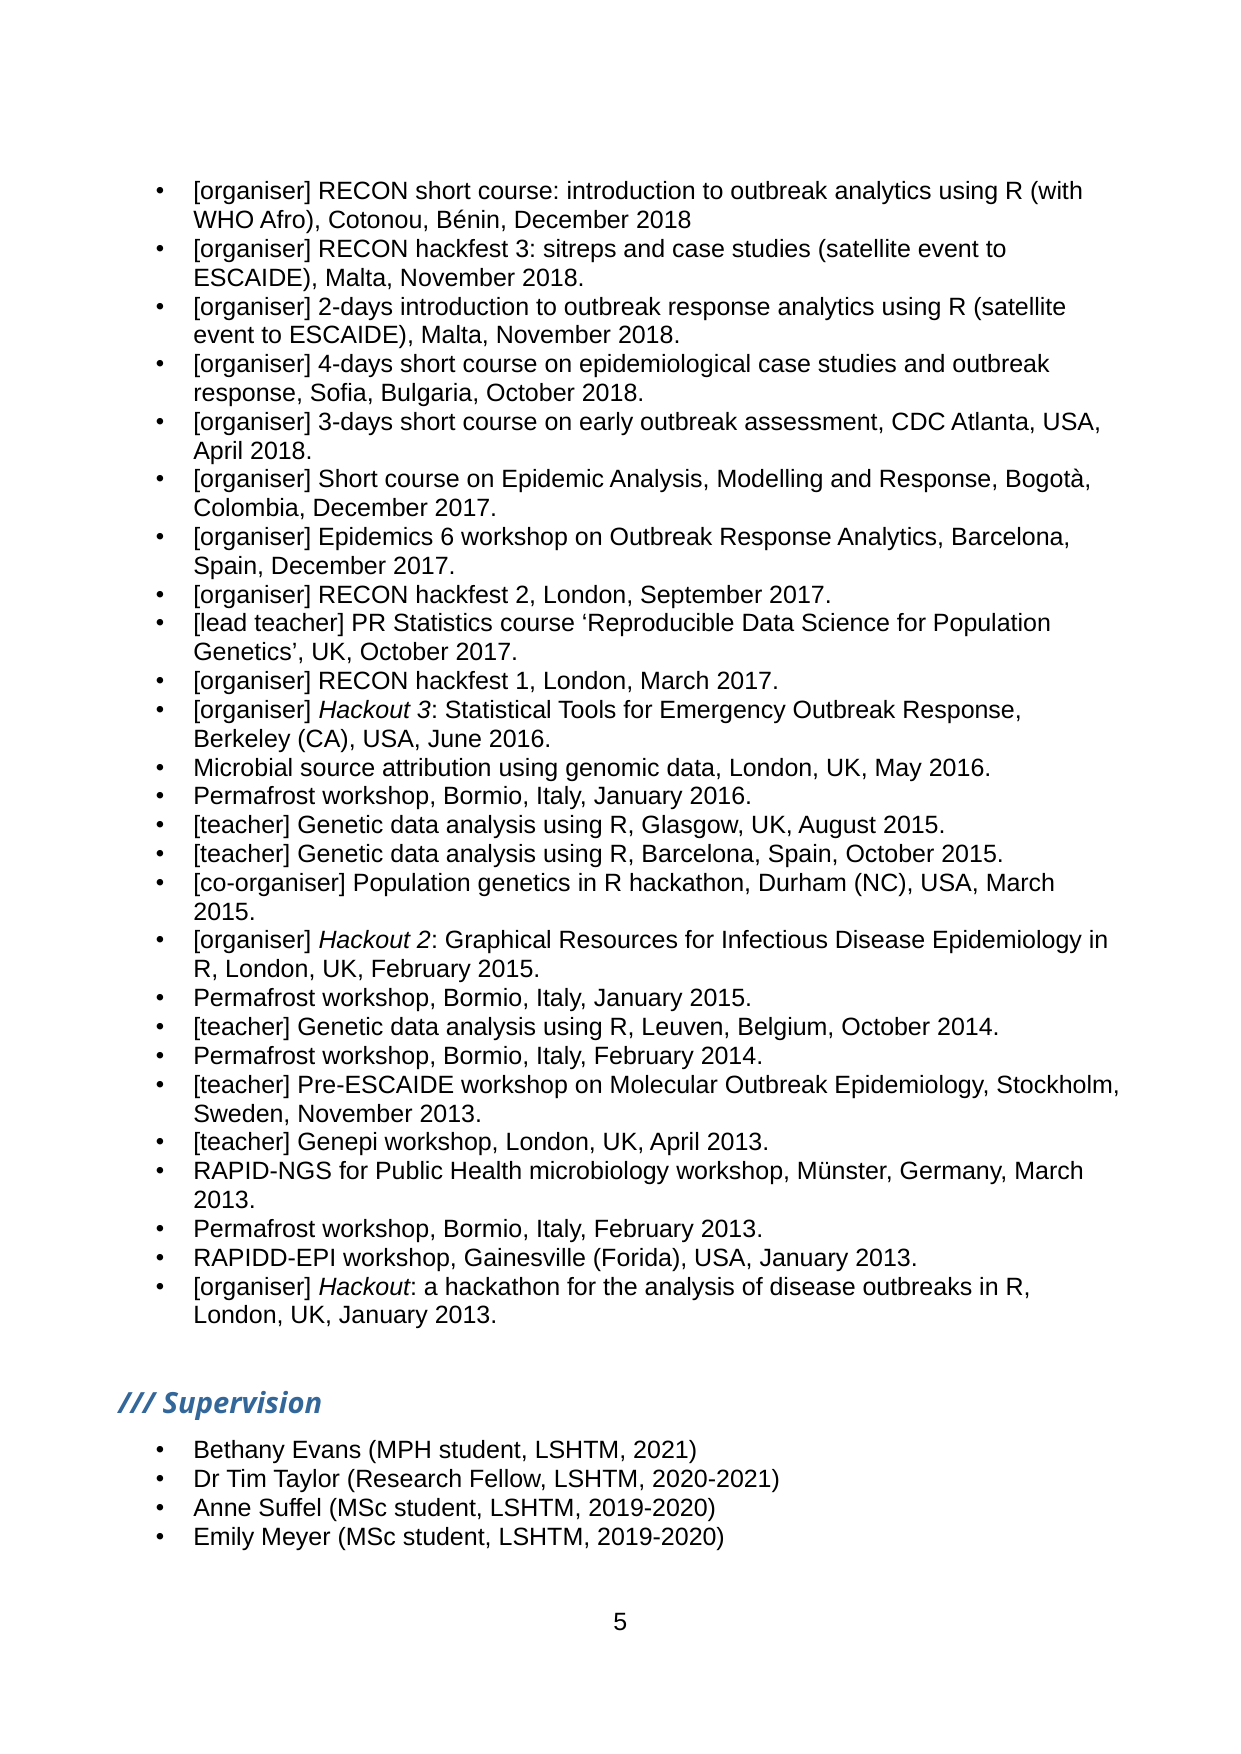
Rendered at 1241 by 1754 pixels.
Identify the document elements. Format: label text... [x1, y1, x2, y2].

list [organiser] RECON hackfest 1, London, March 2017. [156, 666, 1122, 695]
list Permafrost workshop, Bormio, Italy, January 2015. [156, 983, 1122, 1012]
subtitle /// Supervision [118, 1383, 1122, 1422]
list Permafrost workshop, Bormio, Italy, February 2014. [156, 1041, 1122, 1070]
list Permafrost workshop, Bormio, Italy, January 2016. [156, 781, 1122, 810]
list [organiser] 3-days short course on early outbreak assessment, CDC Atlanta, USA, April 2018. [156, 407, 1122, 464]
list [teacher] Genetic data analysis using R, Barcelona, Spain, October 2015. [156, 839, 1122, 868]
list [organiser] Short course on Epidemic Analysis, Modelling and Response, Bogotà, Colombia, December 2017. [156, 464, 1122, 522]
list [organiser] RECON hackfest 2, London, September 2017. [156, 579, 1122, 608]
list [co-organiser] Population genetics in R hackathon, Durham (NC), USA, March 2015. [156, 868, 1122, 926]
list [organiser] RECON hackfest 3: sitreps and case studies (satellite event to ESCAIDE), Malta, November 2018. [156, 234, 1122, 292]
list [organiser] Hackout: a hackathon for the analysis of disease outbreaks in R, London, UK, January 2013. [156, 1271, 1122, 1329]
list Permafrost workshop, Bormio, Italy, February 2013. [156, 1214, 1122, 1243]
list Anne Suffel (MSc student, LSHTM, 2019-2020) [156, 1493, 1122, 1522]
list Emily Meyer (MSc student, LSHTM, 2019-2020) [156, 1522, 1122, 1550]
list [teacher] Genepi workshop, London, UK, April 2013. [156, 1127, 1122, 1156]
list [organiser] 2-days introduction to outbreak response analytics using R (satellite event to ESCAIDE), Malta, November 2018. [156, 292, 1122, 349]
list [organiser] Epidemics 6 workshop on Outbreak Response Analytics, Barcelona, Spain, December 2017. [156, 522, 1122, 579]
list RAPIDD-EPI workshop, Gainesville (Forida), USA, January 2013. [156, 1243, 1122, 1271]
list [teacher] Pre-ESCAIDE workshop on Molecular Outbreak Epidemiology, Stockholm, Sweden, November 2013. [156, 1070, 1122, 1127]
list Microbial source attribution using genomic data, London, UK, May 2016. [156, 752, 1122, 781]
list Bethany Evans (MPH student, LSHTM, 2021) [156, 1435, 1122, 1464]
list Dr Tim Taylor (Research Fellow, LSHTM, 2020-2021) [156, 1464, 1122, 1493]
list [organiser] Hackout 2: Graphical Resources for Infectious Disease Epidemiology in R, London, UK, February 2015. [156, 926, 1122, 983]
list [teacher] Genetic data analysis using R, Leuven, Belgium, October 2014. [156, 1012, 1122, 1041]
list [lead teacher] PR Statistics course ‘Reproducible Data Science for Population Genetics’, UK, October 2017. [156, 608, 1122, 666]
list [organiser] RECON short course: introduction to outbreak analytics using R (with WHO Afro), Cotonou, Bénin, December 2018 [156, 176, 1122, 234]
list [teacher] Genetic data analysis using R, Glasgow, UK, August 2015. [156, 810, 1122, 839]
list [organiser] Hackout 3: Statistical Tools for Emergency Outbreak Response, Berkeley (CA), USA, June 2016. [156, 695, 1122, 752]
list [organiser] 4-days short course on epidemiological case studies and outbreak response, Sofia, Bulgaria, October 2018. [156, 349, 1122, 407]
list RAPID-NGS for Public Health microbiology workshop, Münster, Germany, March 2013. [156, 1156, 1122, 1214]
